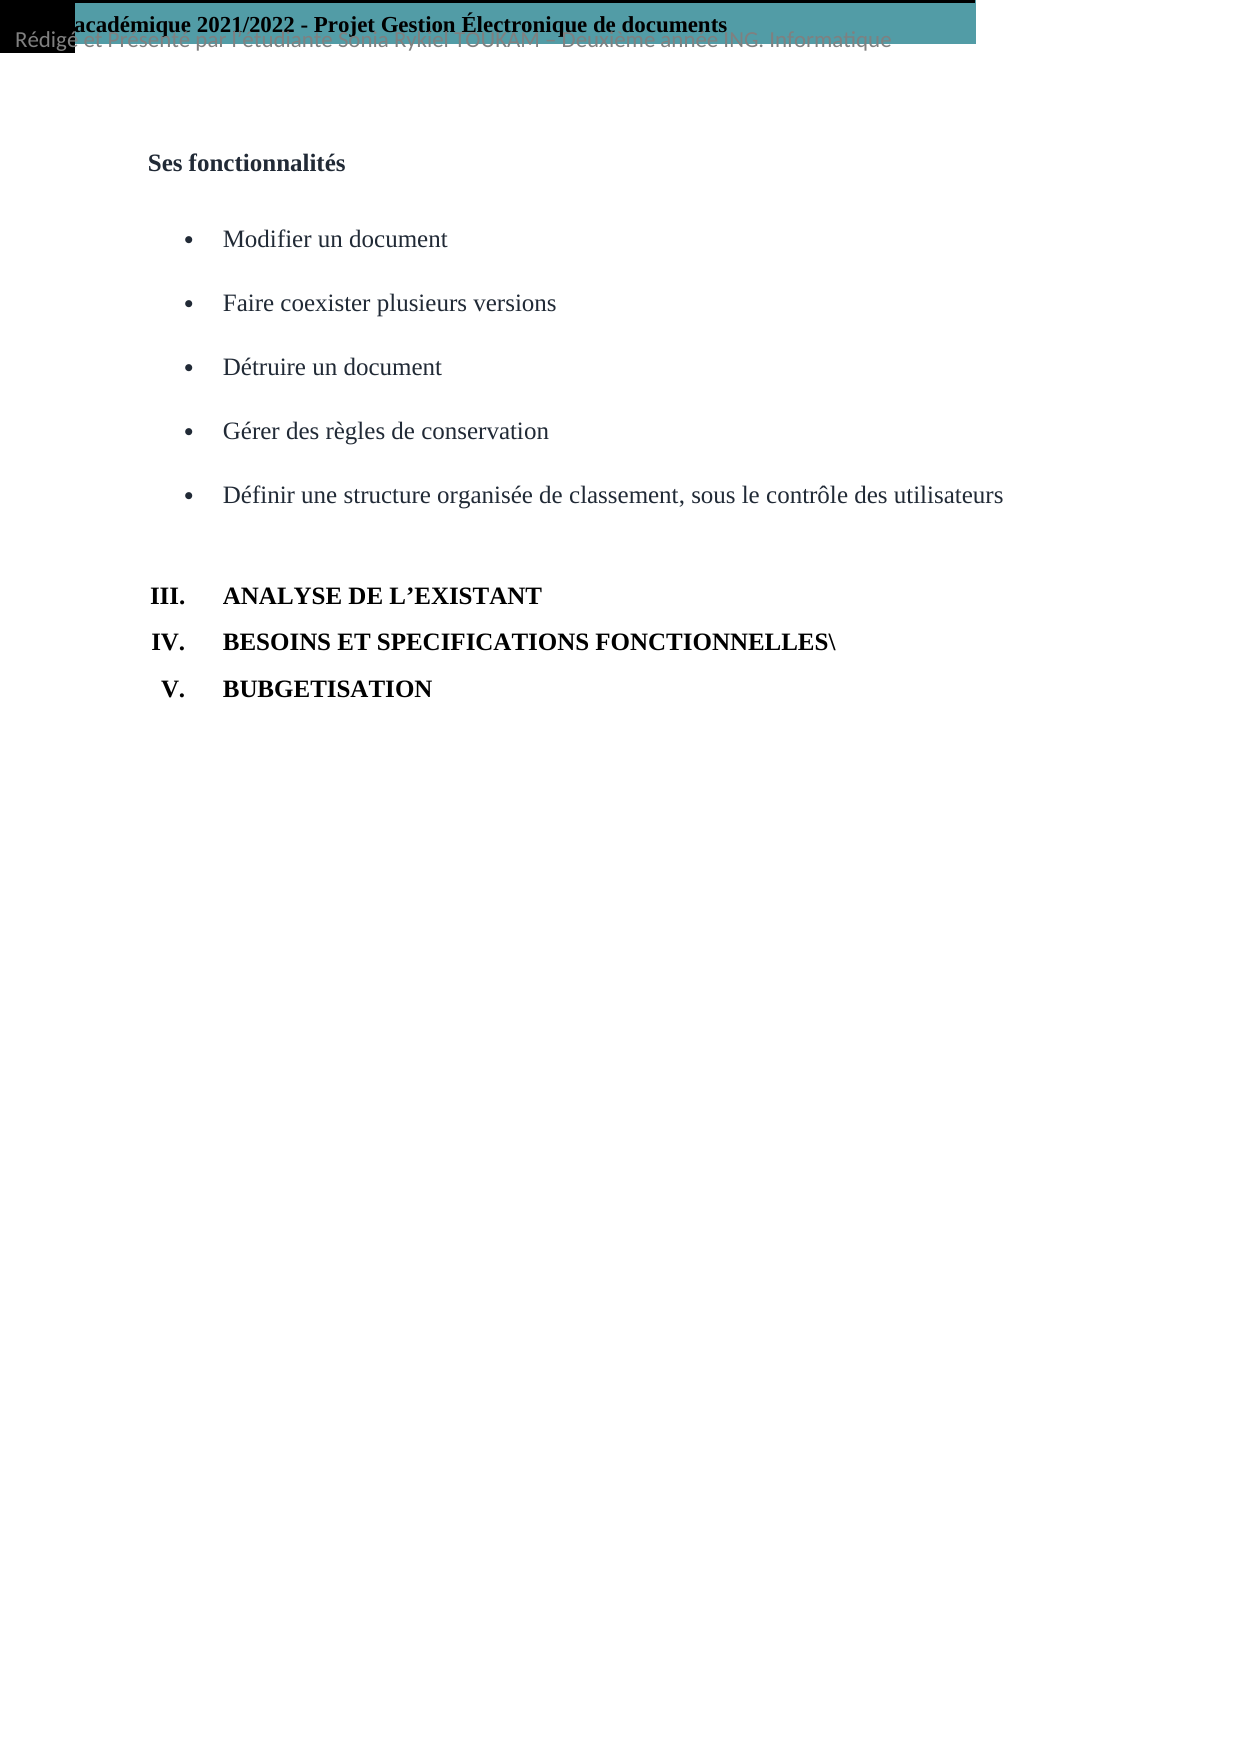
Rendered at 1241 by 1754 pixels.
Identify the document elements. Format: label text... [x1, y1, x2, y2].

list Gérer des règles de conservation [185, 416, 1093, 445]
list Modifier un document [185, 224, 1093, 253]
list Faire coexister plusieurs versions [185, 288, 1093, 317]
list Définir une structure organisée de classement, sous le contrôle des utilisateurs [185, 480, 1093, 509]
list BUBGETISATION [185, 674, 1093, 703]
list Détruire un document [185, 352, 1093, 381]
list ANALYSE DE L’EXISTANT [185, 581, 1093, 609]
subtitle Ses fonctionnalités [148, 148, 1093, 176]
list BESOINS ET SPECIFICATIONS FONCTIONNELLES\ [185, 627, 1093, 656]
